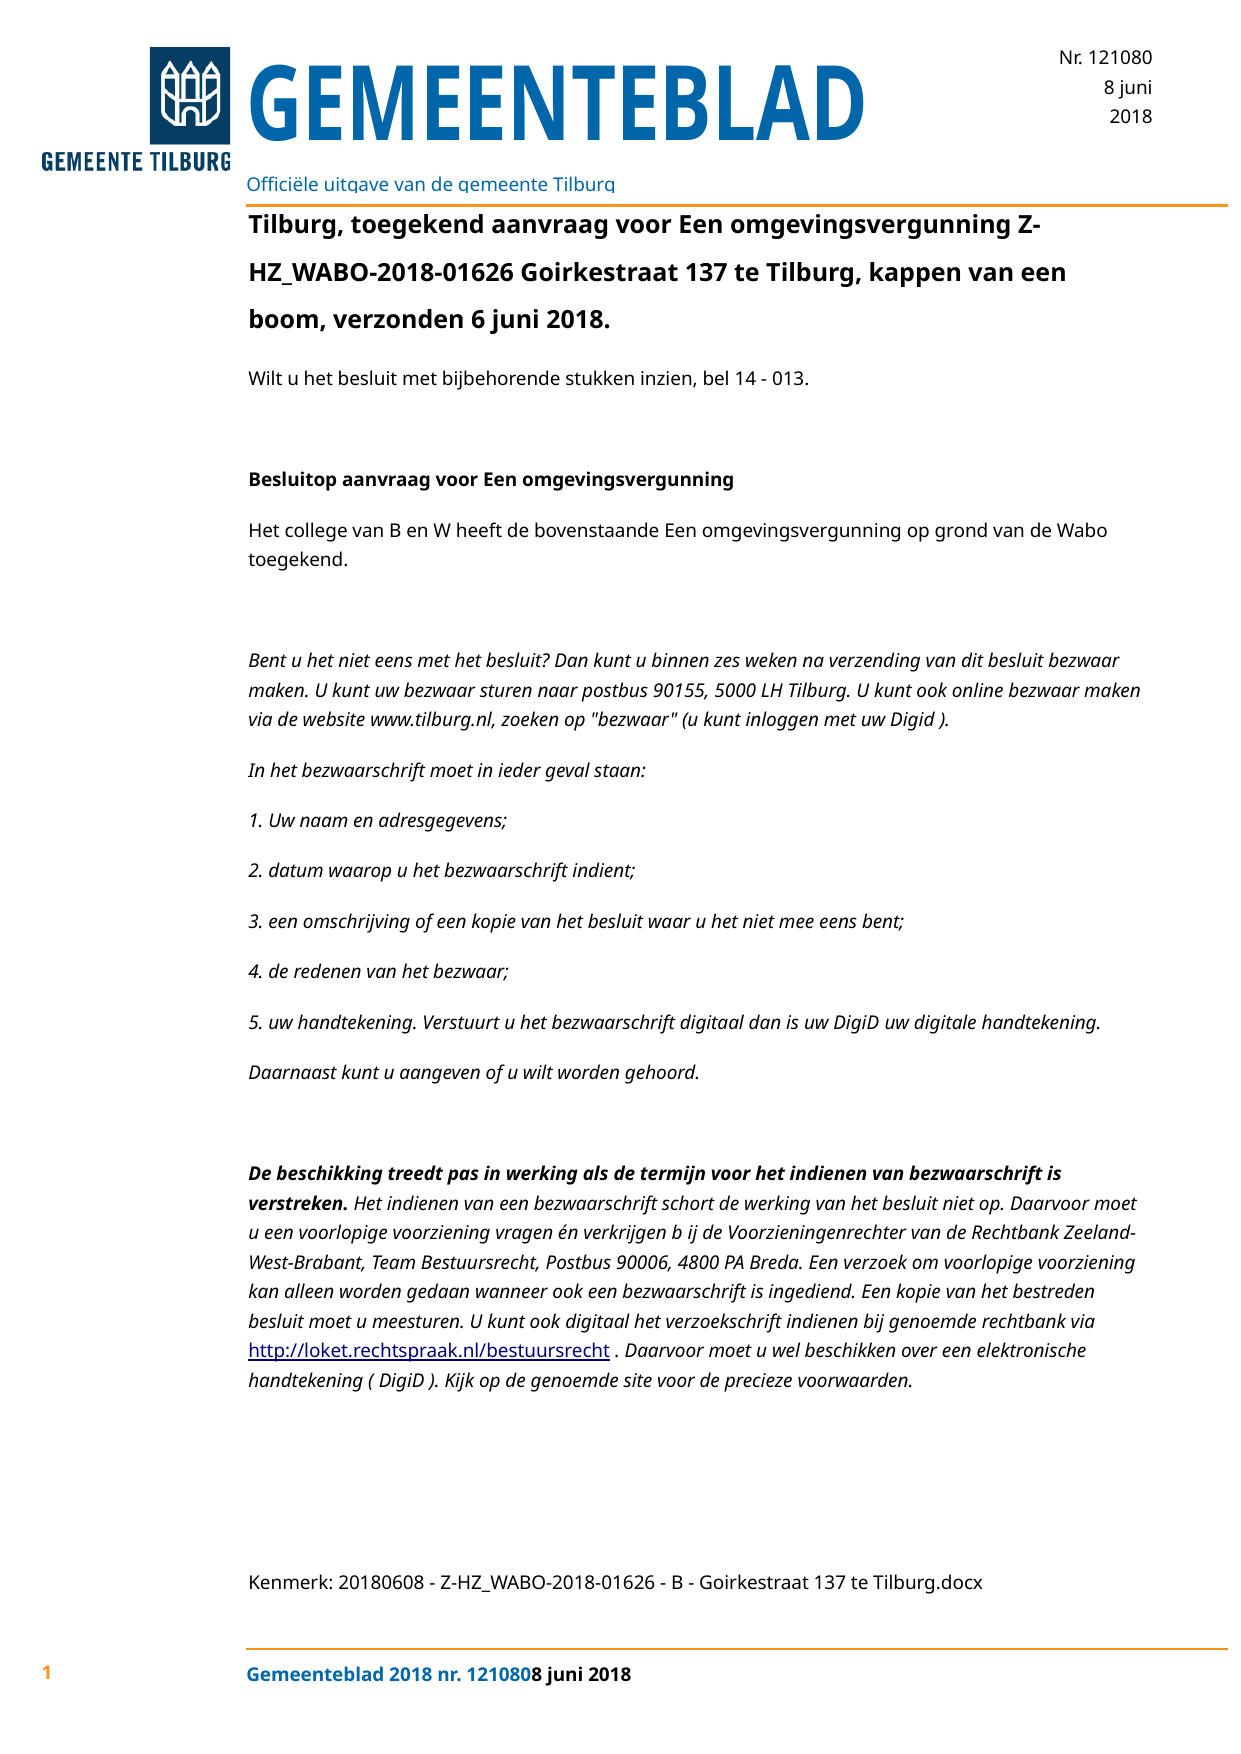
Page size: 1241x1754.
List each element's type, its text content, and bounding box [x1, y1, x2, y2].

text Daarnaast kunt u aangeven of u wilt worden gehoord. [248, 1059, 1152, 1085]
text 3. een omschrijving of een kopie van het besluit waar u het niet mee eens bent; [248, 908, 1152, 934]
text Kenmerk: 20180608 - Z-HZ_WABO-2018-01626 - B - Goirkestraat 137 te Tilburg.docx [248, 1569, 1152, 1594]
text 4. de redenen van het bezwaar; [248, 958, 1152, 984]
text Bent u het niet eens met het besluit? Dan kunt u binnen zes weken na verzending van dit besluit bezwaar maken. U kunt uw bezwaar sturen naar postbus 90155, 5000 LH Tilburg. U kunt ook online bezwaar maken via de website www.tilburg.nl, zoeken op "bezwaar" (u kunt inloggen met uw Digid ). [248, 647, 1152, 732]
picture [41, 47, 231, 172]
text In het bezwaarschrift moet in ieder geval staan: [248, 757, 1152, 782]
text Besluitop aanvraag voor Een omgevingsvergunning [248, 466, 1152, 492]
text Wilt u het besluit met bijbehorende stukken inzien, bel 14 - 013. [248, 366, 1152, 391]
text Het college van B en W heeft de bovenstaande Een omgevingsvergunning op grond van de Wabo toegekend. [248, 517, 1152, 572]
text Tilburg, toegekend aanvraag voor Een omgevingsvergunning Z-HZ_WABO-2018-01626 Goirkestraat 137 te Tilburg, kappen van een boom, verzonden 6 juni 2018. [248, 207, 1152, 336]
text De beschikking treedt pas in werking als de termijn voor het indienen van bezwaarschrift is verstreken. Het indienen van een bezwaarschrift schort de werking van het besluit niet op. Daarvoor moet u een voorlopige voorziening vragen én verkrijgen b ij de Voorzieningenrechter van de Rechtbank Zeeland-West-Brabant, Team Bestuursrecht, Postbus 90006, 4800 PA Breda. Een verzoek om voorlopige voorziening kan alleen worden gedaan wanneer ook een bezwaarschrift is ingediend. Een kopie van het bestreden besluit moet u meesturen. U kunt ook digitaal het verzoekschrift indienen bij genoemde rechtbank via http://loket.rechtspraak.nl/bestuursrecht . Daarvoor moet u wel beschikken over een elektronische handtekening ( DigiD ). Kijk op de genoemde site voor de precieze voorwaarden. [248, 1160, 1152, 1393]
text 5. uw handtekening. Verstuurt u het bezwaarschrift digitaal dan is uw DigiD uw digitale handtekening. [248, 1009, 1152, 1034]
text 1. Uw naam en adresgegevens; [248, 807, 1152, 833]
text 2. datum waarop u het bezwaarschrift indient; [248, 858, 1152, 883]
